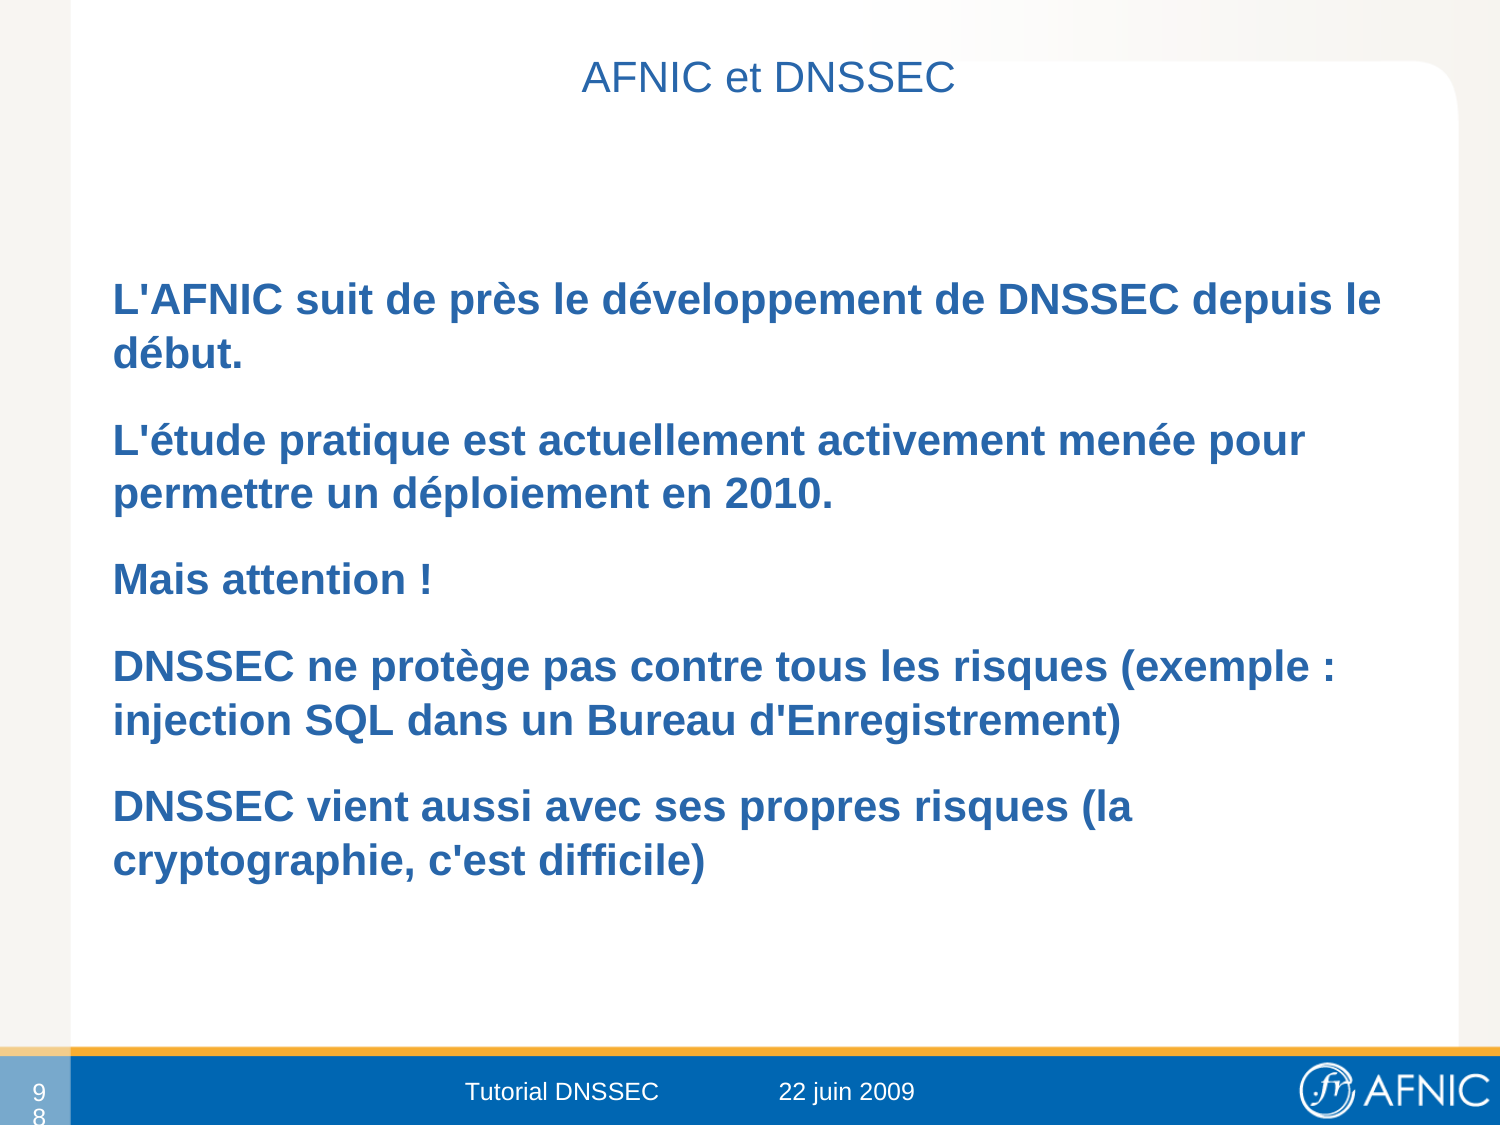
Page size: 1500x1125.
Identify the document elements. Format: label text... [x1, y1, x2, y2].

picture [0, 0, 1500, 1125]
title AFNIC et DNSSEC [112, 12, 1426, 138]
list L'AFNIC suit de près le développement de DNSSEC depuis le début. L'étude pratique est actuellement activement menée pour permettre un déploiement en 2010. Mais attention ! DNSSEC ne protège pas contre tous les risques (exemple : injection SQL dans un Bureau d'Enregistrement) DNSSEC vient aussi avec ses propres risques (la cryptographie, c'est difficile) [112, 266, 1426, 994]
picture [35, 1118, 42, 1125]
